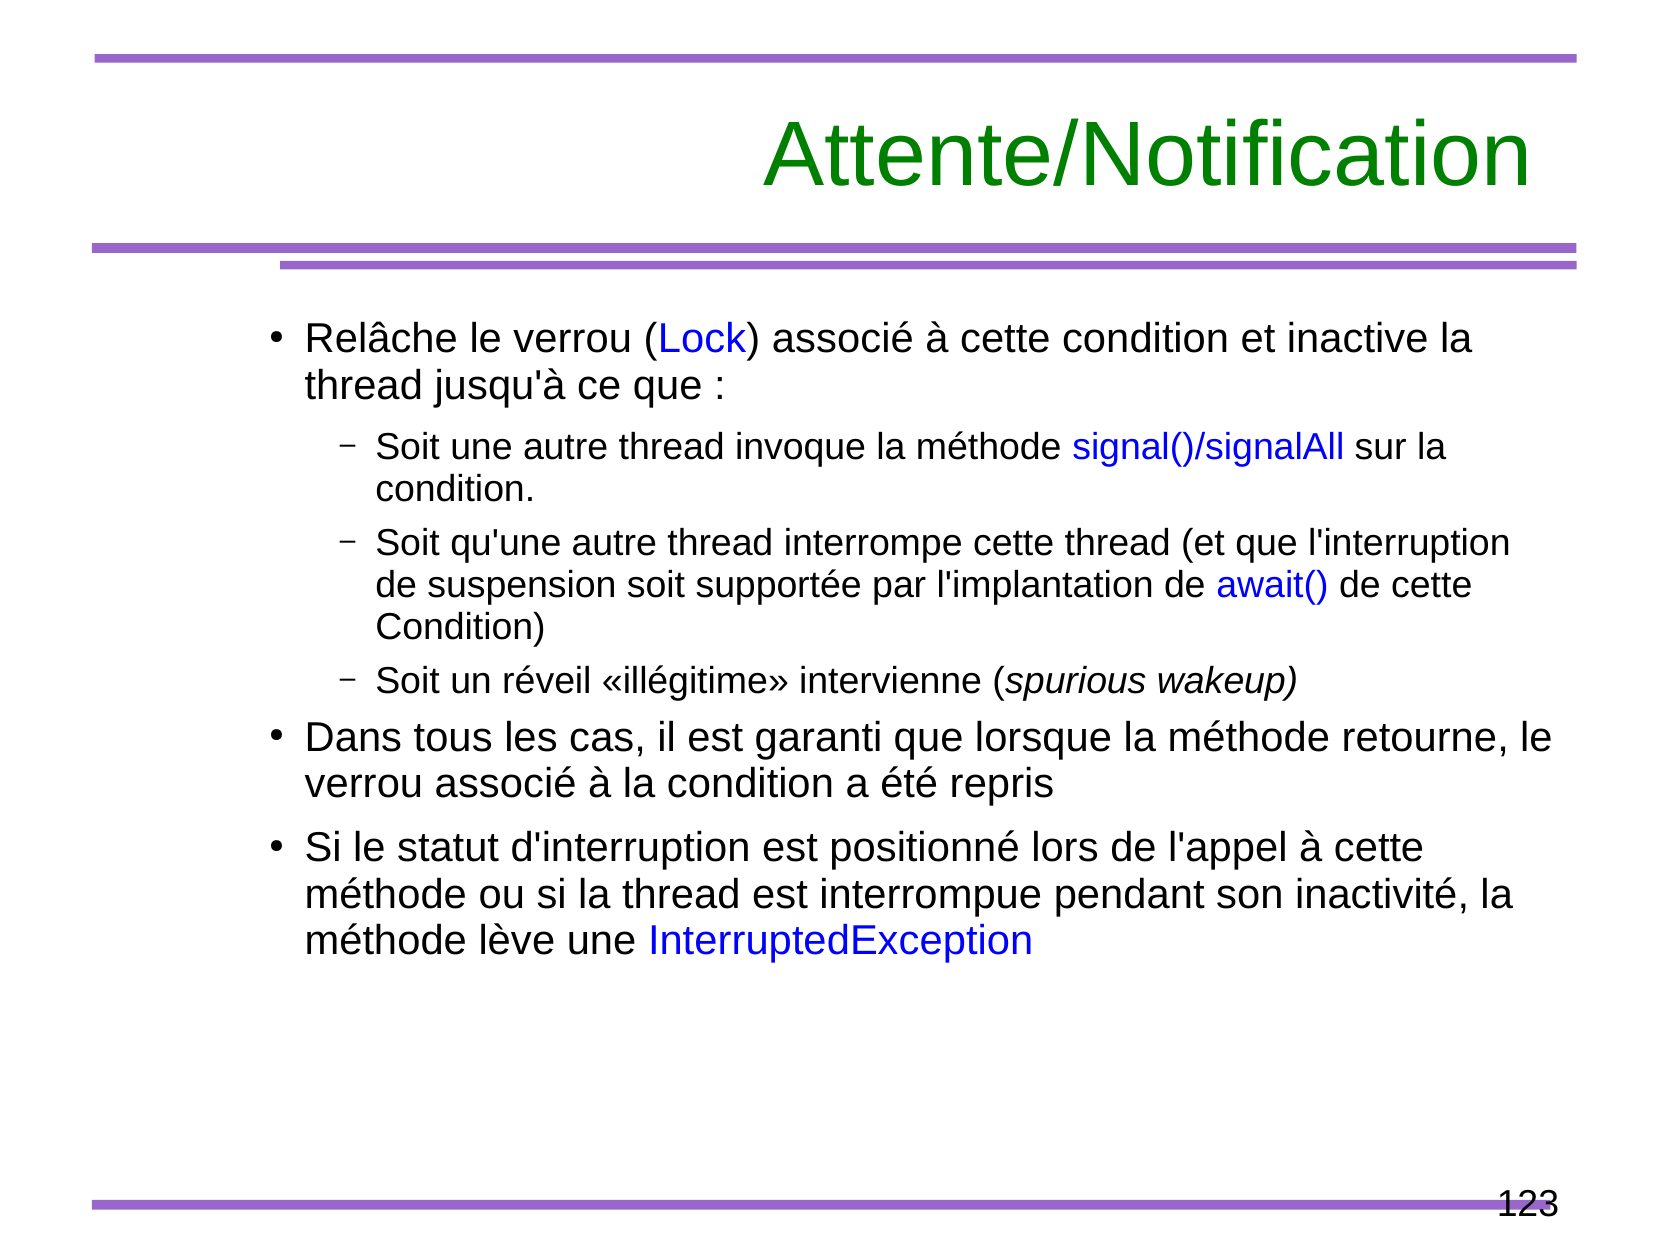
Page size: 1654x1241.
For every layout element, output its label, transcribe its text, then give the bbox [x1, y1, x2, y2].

list Relâche le verrou (Lock) associé à cette condition et inactive la thread jusqu'à ce que : Soit une autre thread invoque la méthode signal()/signalAll sur la condition. Soit qu'une autre thread interrompe cette thread (et que l'interruption de suspension soit supportée par l'implantation de await() de cette Condition) Soit un réveil «illégitime» intervienne (spurious wakeup) Dans tous les cas, il est garanti que lorsque la méthode retourne, le verrou associé à la condition a été repris Si le statut d'interruption est positionné lors de l'appel à cette méthode ou si la thread est interrompue pendant son inactivité, la méthode lève une InterruptedException [92, 315, 1563, 1163]
title Attente/Notification [121, 49, 1534, 257]
